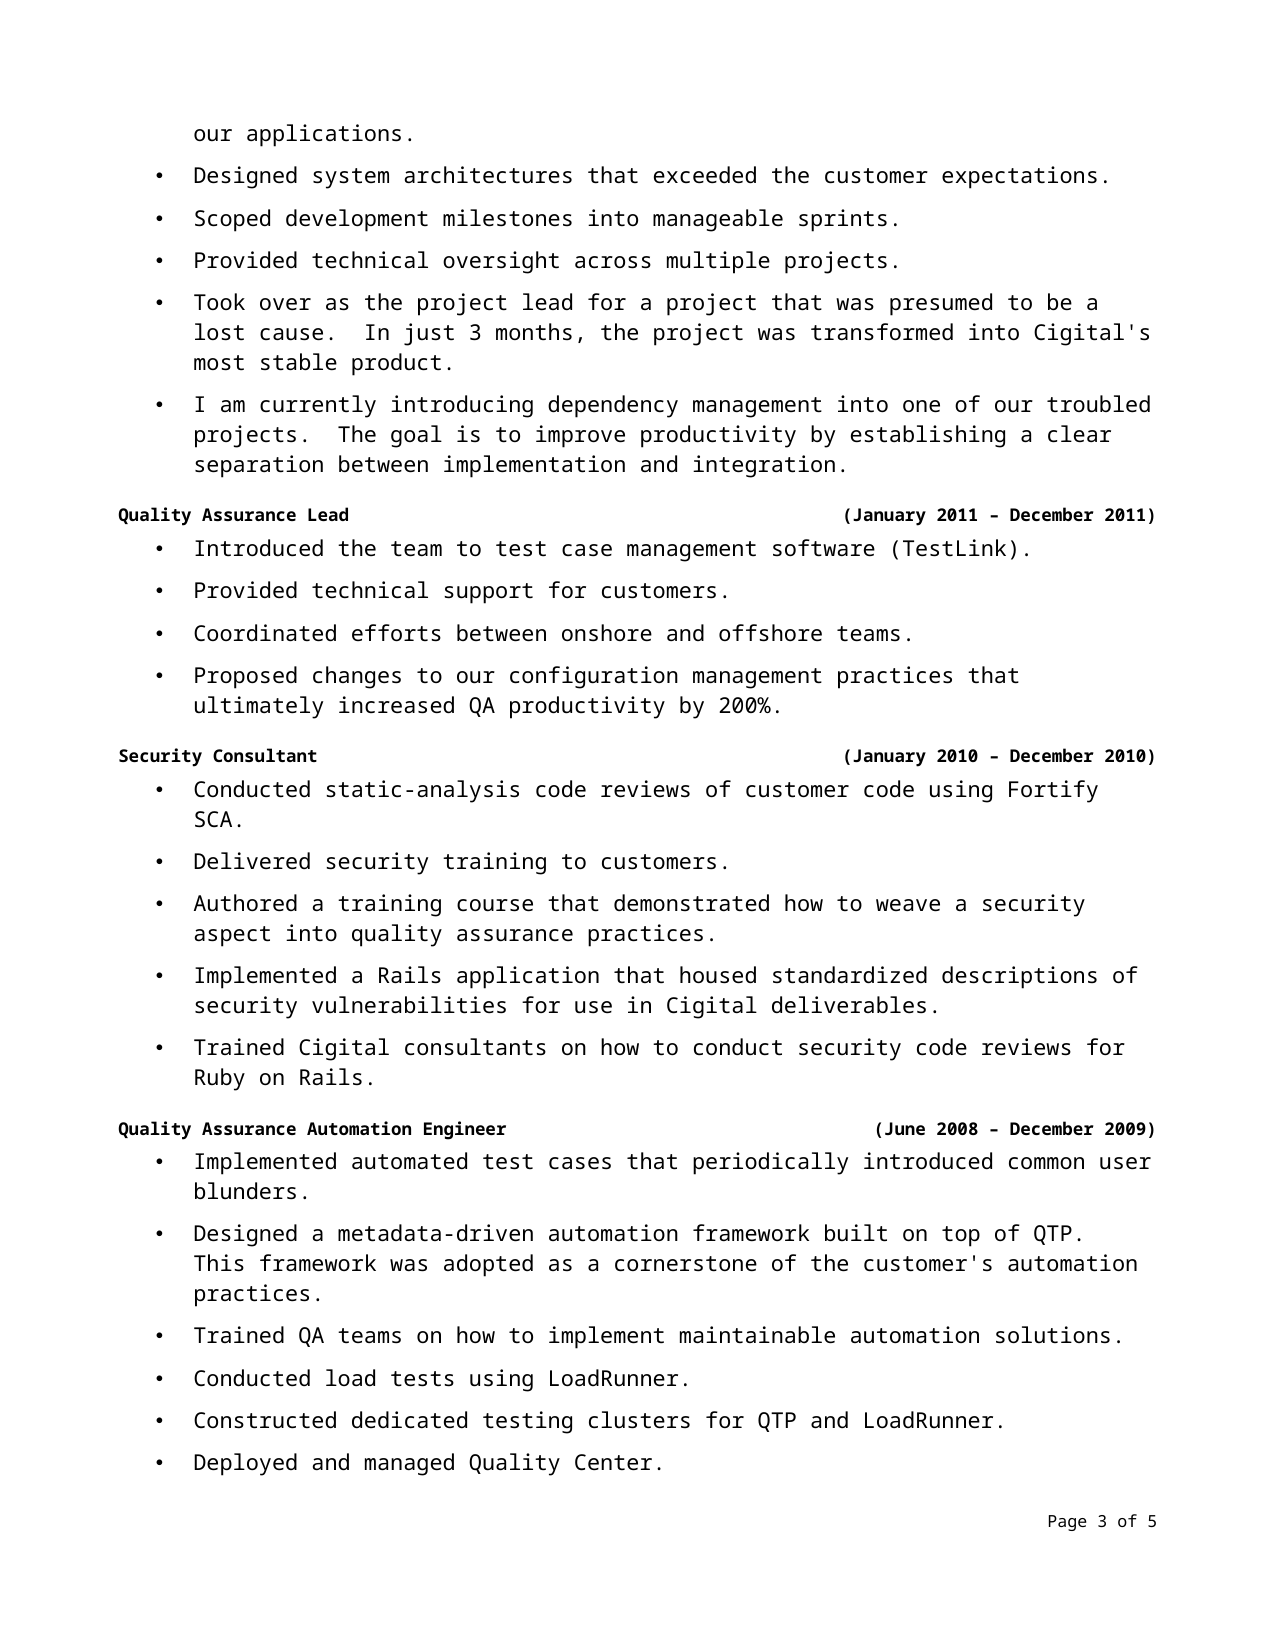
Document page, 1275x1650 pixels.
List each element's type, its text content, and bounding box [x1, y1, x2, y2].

list Implemented automated test cases that periodically introduced common user blunders. [156, 1146, 1157, 1206]
list Authored a training course that demonstrated how to weave a security aspect into quality assurance practices. [156, 888, 1157, 948]
list Designed a metadata-driven automation framework built on top of QTP. This framework was adopted as a cornerstone of the customer's automation practices. [156, 1218, 1157, 1308]
list Conducted load tests using LoadRunner. [156, 1362, 1157, 1392]
list Trained Cigital consultants on how to conduct security code reviews for Ruby on Rails. [156, 1032, 1157, 1092]
list Took over as the project lead for a project that was presumed to be a lost cause. In just 3 months, the project was transformed into Cigital's most stable product. [156, 287, 1157, 377]
list our applications. [156, 118, 1157, 148]
list Provided technical support for customers. [156, 575, 1157, 605]
list Delivered security training to customers. [156, 846, 1157, 876]
list Scoped development milestones into manageable sprints. [156, 203, 1157, 232]
list Deployed and managed Quality Center. [156, 1447, 1157, 1477]
list Constructed dedicated testing clusters for QTP and LoadRunner. [156, 1405, 1157, 1434]
list Provided technical oversight across multiple projects. [156, 245, 1157, 275]
list Trained QA teams on how to implement maintainable automation solutions. [156, 1320, 1157, 1350]
list Conducted static-analysis code reviews of customer code using Fortify SCA. [156, 774, 1157, 833]
subtitle Quality Assurance Automation Engineer (June 2008 – December 2009) [118, 1116, 1157, 1140]
subtitle Security Consultant (January 2010 – December 2010) [118, 744, 1157, 768]
list Implemented a Rails application that housed standardized descriptions of security vulnerabilities for use in Cigital deliverables. [156, 960, 1157, 1020]
list Designed system architectures that exceeded the customer expectations. [156, 160, 1157, 190]
list I am currently introducing dependency management into one of our troubled projects. The goal is to improve productivity by establishing a clear separation between implementation and integration. [156, 389, 1157, 478]
list Introduced the team to test case management software (TestLink). [156, 533, 1157, 563]
subtitle Quality Assurance Lead (January 2011 – December 2011) [118, 503, 1157, 527]
list Proposed changes to our configuration management practices that ultimately increased QA productivity by 200%. [156, 660, 1157, 719]
list Coordinated efforts between onshore and offshore teams. [156, 617, 1157, 647]
